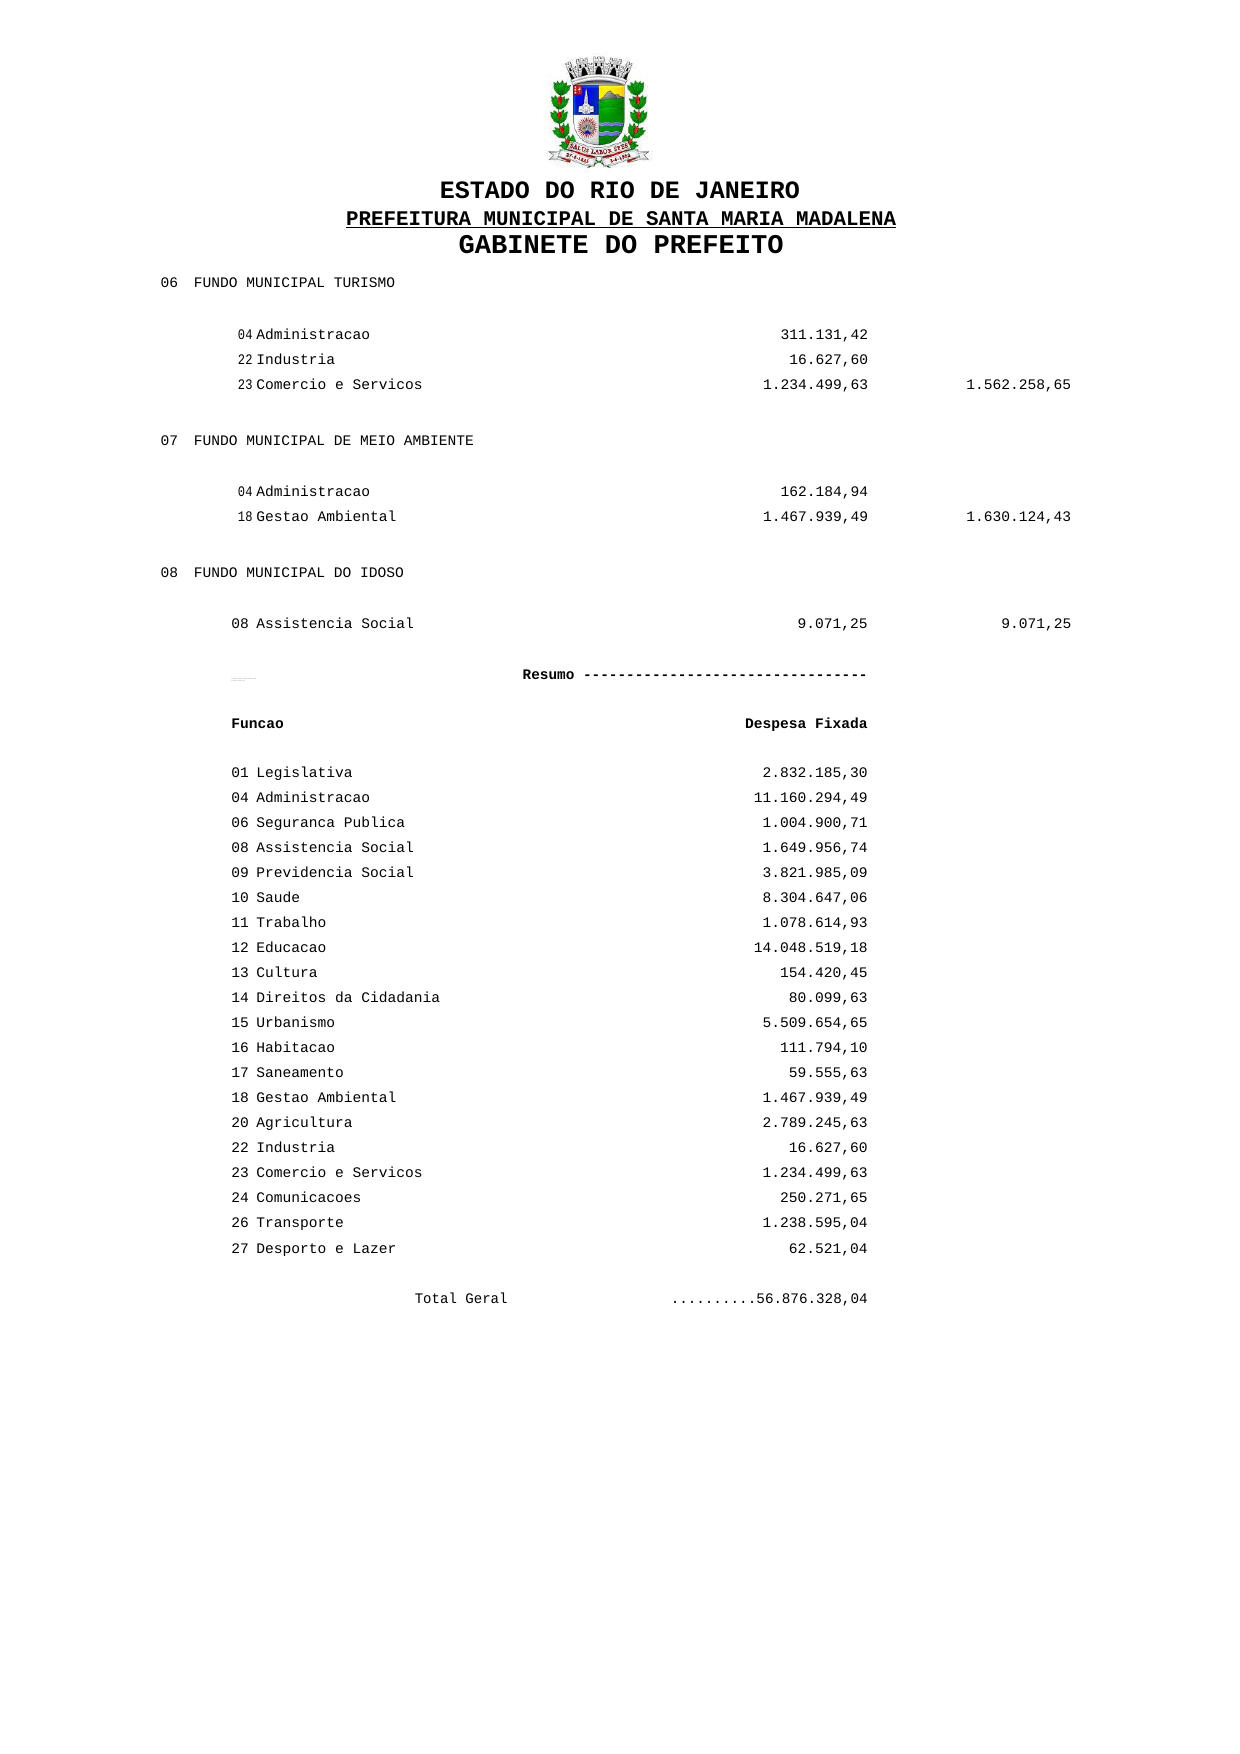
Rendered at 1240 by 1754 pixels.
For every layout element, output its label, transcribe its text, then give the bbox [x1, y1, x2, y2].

table_cell ------------------------------- [231, 632, 256, 682]
table_cell Seguranca Publica [256, 807, 510, 832]
text 08 FUNDO MUNICIPAL DO IDOSO [160, 558, 1071, 582]
table_cell Educacao [256, 932, 510, 957]
table_cell [931, 1207, 1071, 1232]
table_cell 14 [231, 982, 256, 1007]
text 06 FUNDO MUNICIPAL TURISMO [160, 269, 1071, 292]
table_cell 11.160.294,49 [510, 782, 931, 807]
table_cell Assistencia Social [256, 832, 510, 857]
table_header Assistencia Social [256, 616, 510, 632]
table_cell 12 [231, 932, 256, 957]
table_cell [931, 982, 1071, 1007]
table_cell 1.467.939,49 [510, 1082, 931, 1107]
table_cell [931, 1107, 1071, 1132]
table_cell 10 [231, 882, 256, 907]
table_cell Resumo --------------------------------- [510, 632, 931, 682]
table_header 04 [231, 483, 252, 500]
table_cell 111.794,10 [510, 1032, 931, 1057]
table_cell Desporto e Lazer [256, 1232, 510, 1257]
table_cell 59.555,63 [510, 1057, 931, 1082]
table_cell [931, 733, 1071, 782]
table_cell 16 [231, 1032, 256, 1057]
table_cell 08 [231, 832, 256, 857]
table_cell 1.234.499,63 [590, 368, 912, 392]
table_cell [931, 1132, 1071, 1157]
table_cell [931, 1082, 1071, 1107]
table_cell ..........56.876.328,04 [510, 1257, 931, 1307]
table_header 9.071,25 [510, 616, 931, 632]
table_cell Previdencia Social [256, 857, 510, 882]
table_cell 22 [231, 343, 252, 367]
text GABINETE DO PREFEITO [458, 230, 1071, 260]
table_cell 3.821.985,09 [510, 857, 931, 882]
table_header [913, 326, 1071, 342]
table_cell [931, 1157, 1071, 1182]
table_cell Legislativa [256, 733, 510, 782]
table_cell 154.420,45 [510, 957, 931, 982]
table_cell Urbanismo [256, 1007, 510, 1032]
table_cell Total Geral [256, 1257, 510, 1307]
table_cell 01 [231, 733, 256, 782]
table_cell Trabalho [256, 907, 510, 932]
table_cell Direitos da Cidadania [256, 982, 510, 1007]
table_cell 06 [231, 807, 256, 832]
table_cell Funcao [231, 683, 510, 732]
text PREFEITURA MUNICIPAL DE SANTA MARIA MADALENA [346, 206, 1071, 230]
table_header Administracao [252, 483, 577, 500]
table_cell 17 [231, 1057, 256, 1082]
table_cell 1.004.900,71 [510, 807, 931, 832]
table_cell Cultura [256, 957, 510, 982]
table_cell Saude [256, 882, 510, 907]
table_cell 80.099,63 [510, 982, 931, 1007]
table_cell 09 [231, 857, 256, 882]
table_header Administracao [252, 326, 589, 342]
table_cell 2.832.185,30 [510, 733, 931, 782]
table_cell 1.238.595,04 [510, 1207, 931, 1232]
text ESTADO DO RIO DE JANEIRO [439, 178, 1071, 206]
table_cell 04 [231, 782, 256, 807]
table_cell Comunicacoes [256, 1182, 510, 1207]
table_cell 11 [231, 907, 256, 932]
table_cell [931, 932, 1071, 957]
table_cell [931, 1257, 1071, 1307]
table_cell 15 [231, 1007, 256, 1032]
table_cell [231, 1257, 256, 1307]
table_cell [931, 882, 1071, 907]
table_cell 18 [231, 1082, 256, 1107]
table_cell 1.234.499,63 [510, 1157, 931, 1182]
table_header [913, 483, 1071, 500]
table_cell 23 [231, 368, 252, 392]
table_cell 1.649.956,74 [510, 832, 931, 857]
table_cell 26 [231, 1207, 256, 1232]
table_cell 62.521,04 [510, 1232, 931, 1257]
table_cell [931, 782, 1071, 807]
table_cell Saneamento [256, 1057, 510, 1082]
table_cell Gestao Ambiental [256, 1082, 510, 1107]
table_cell Habitacao [256, 1032, 510, 1057]
table_header 162.184,94 [577, 483, 912, 500]
table_cell Comercio e Servicos [252, 368, 589, 392]
table_cell 1.467.939,49 [577, 500, 912, 525]
table_cell [931, 907, 1071, 932]
table_cell 1.078.614,93 [510, 907, 931, 932]
table_header 9.071,25 [931, 616, 1071, 632]
table_cell [931, 632, 1071, 682]
table_cell 23 [231, 1157, 256, 1182]
table_cell 27 [231, 1232, 256, 1257]
table_cell [931, 1232, 1071, 1257]
table_cell Industria [256, 1132, 510, 1157]
table_cell Transporte [256, 1207, 510, 1232]
table_cell [931, 807, 1071, 832]
table_cell Agricultura [256, 1107, 510, 1132]
table_cell [931, 1182, 1071, 1207]
table_cell 1.630.124,43 [913, 500, 1071, 525]
table_cell 20 [231, 1107, 256, 1132]
table_cell [931, 1032, 1071, 1057]
table_cell 2.789.245,63 [510, 1107, 931, 1132]
table_cell [931, 832, 1071, 857]
table_cell 8.304.647,06 [510, 882, 931, 907]
table_cell Comercio e Servicos [256, 1157, 510, 1182]
table_cell [931, 683, 1071, 732]
table_cell 5.509.654,65 [510, 1007, 931, 1032]
table_cell 13 [231, 957, 256, 982]
table_cell [931, 857, 1071, 882]
table_cell [256, 632, 510, 682]
table_cell Administracao [256, 782, 510, 807]
table_cell [931, 1007, 1071, 1032]
table_cell 18 [231, 500, 252, 525]
table_cell 250.271,65 [510, 1182, 931, 1207]
table_cell 22 [231, 1132, 256, 1157]
table_cell 16.627,60 [590, 343, 912, 367]
table_cell [913, 343, 1071, 367]
table_cell Gestao Ambiental [252, 500, 577, 525]
table_cell [931, 957, 1071, 982]
table_cell 24 [231, 1182, 256, 1207]
table_header 311.131,42 [590, 326, 912, 342]
table_cell 14.048.519,18 [510, 932, 931, 957]
table_cell 16.627,60 [510, 1132, 931, 1157]
table_header 08 [231, 616, 256, 632]
table_cell Despesa Fixada [510, 683, 931, 732]
table_cell Industria [252, 343, 589, 367]
table_header 04 [231, 326, 252, 342]
table_cell 1.562.258,65 [913, 368, 1071, 392]
text 07 FUNDO MUNICIPAL DE MEIO AMBIENTE [160, 426, 1071, 450]
table_cell [931, 1057, 1071, 1082]
